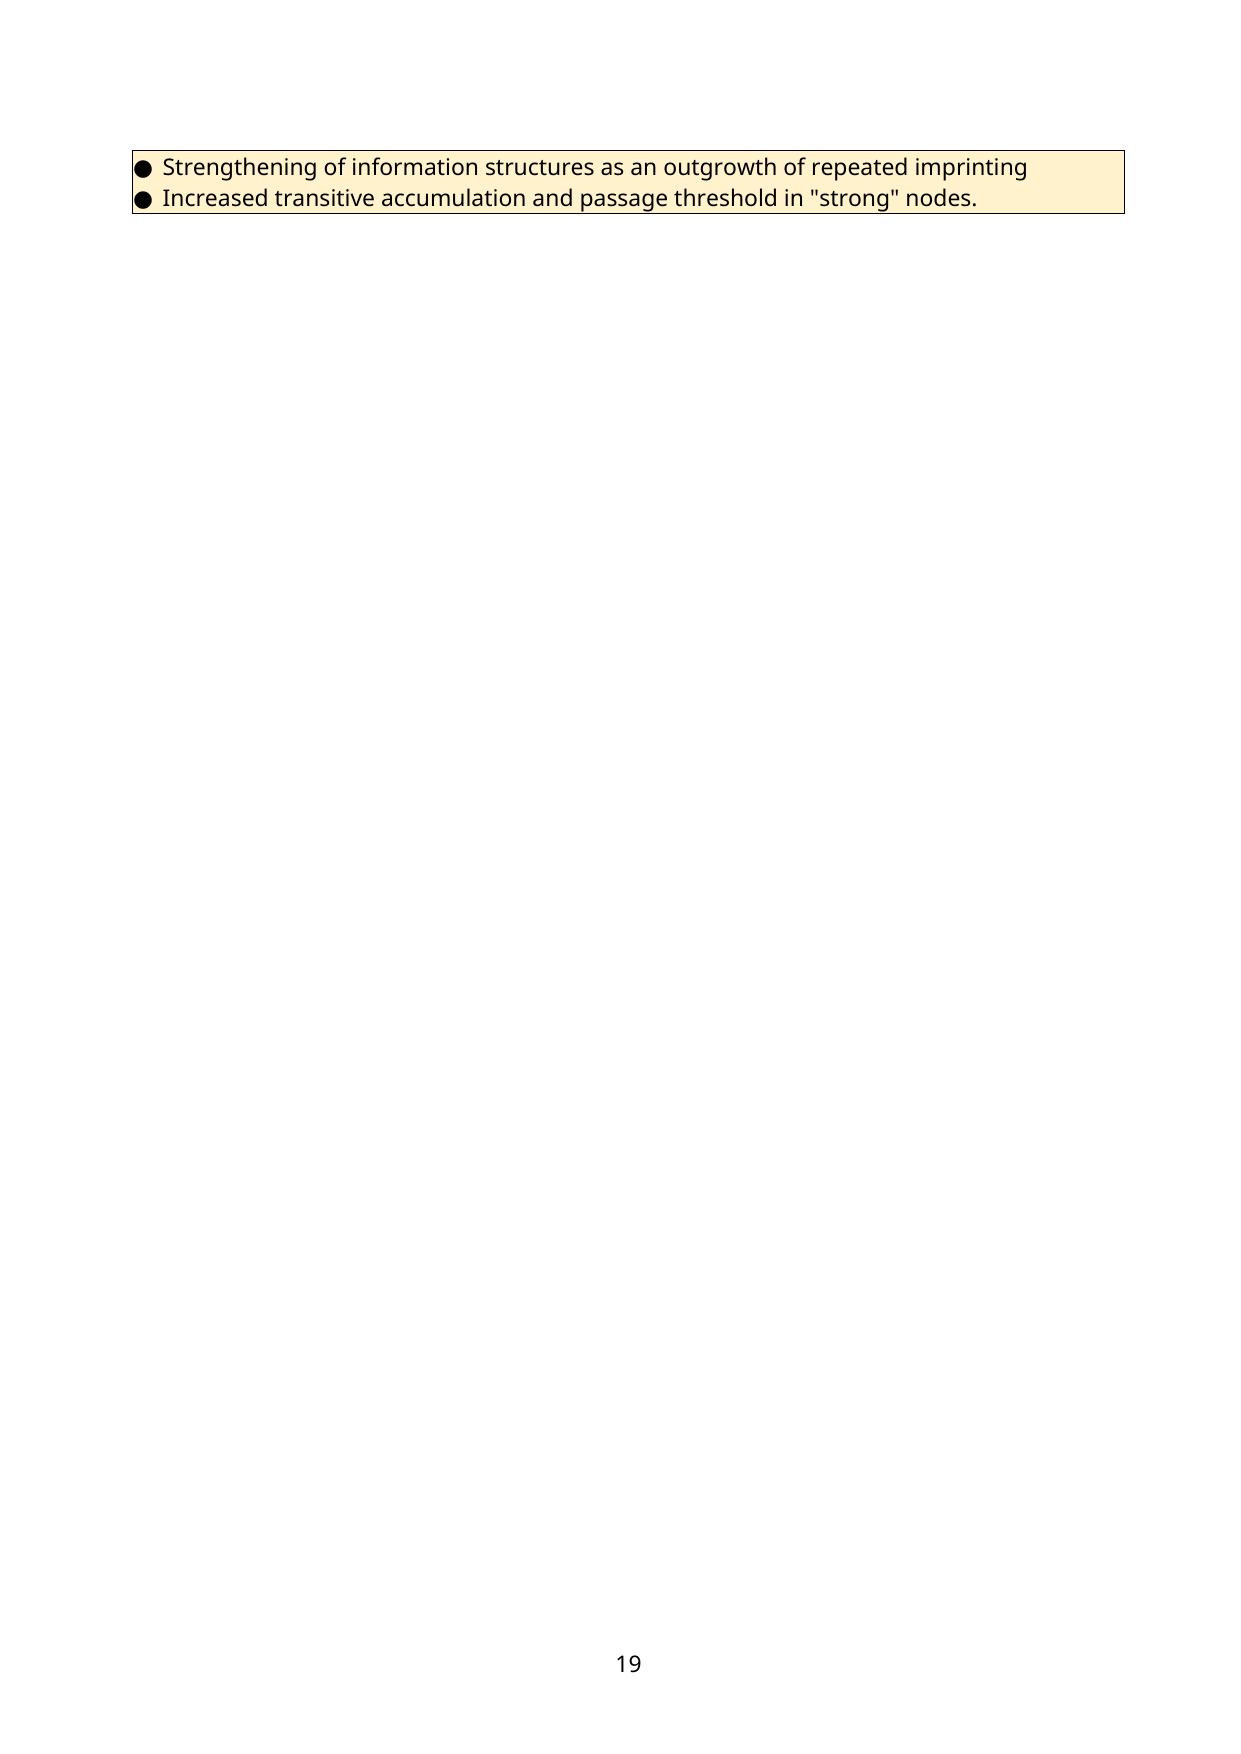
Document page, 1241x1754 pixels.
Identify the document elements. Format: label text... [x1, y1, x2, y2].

list Increased transitive accumulation and passage threshold in "strong" nodes. [133, 181, 1124, 213]
list Strengthening of information structures as an outgrowth of repeated imprinting [133, 151, 1124, 181]
